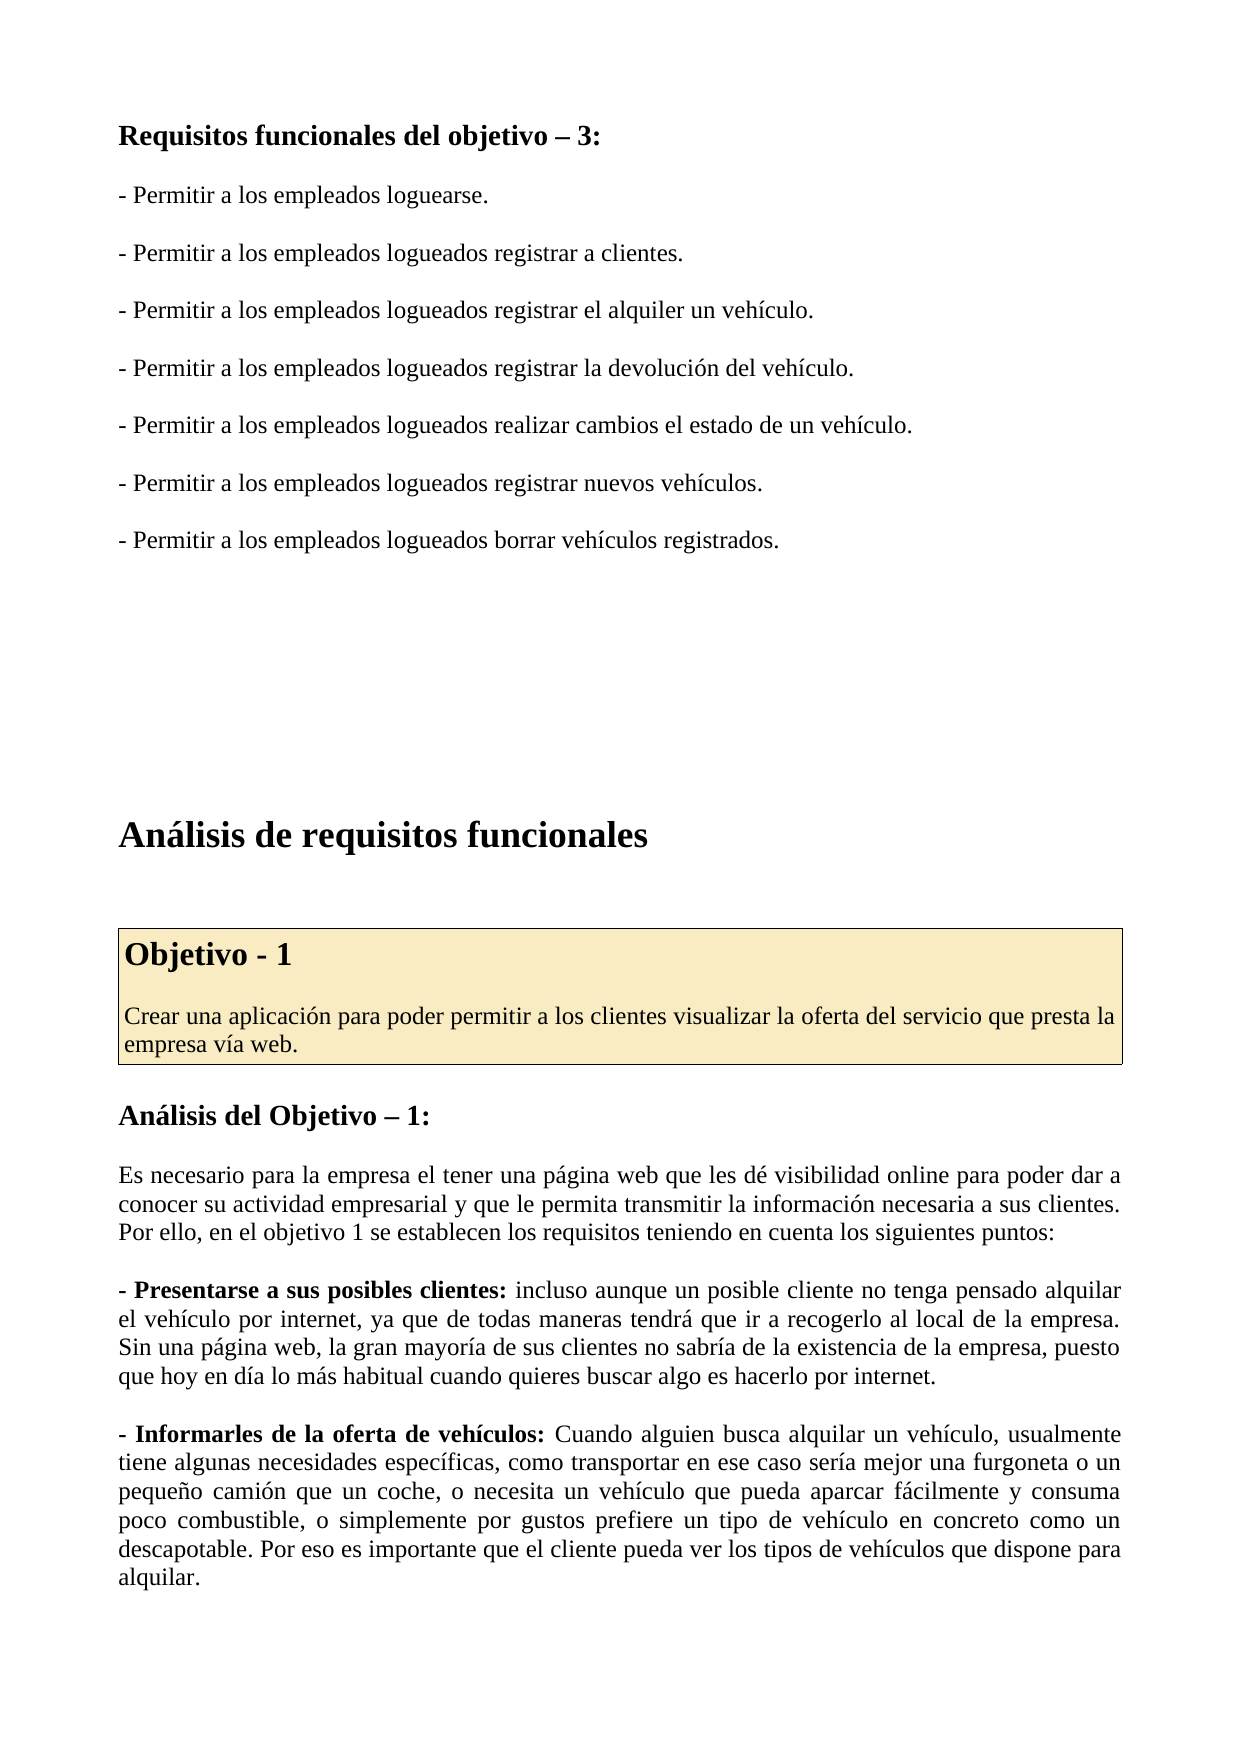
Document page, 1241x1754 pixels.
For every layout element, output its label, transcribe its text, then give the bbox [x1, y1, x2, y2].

text Análisis de requisitos funcionales [118, 813, 1122, 856]
text - Informarles de la oferta de vehículos: Cuando alguien busca alquilar un vehículo, usualmente tiene algunas necesidades específicas, como transportar en ese caso sería mejor una furgoneta o un pequeño camión que un coche, o necesita un vehículo que pueda aparcar fácilmente y consuma poco combustible, o simplemente por gustos prefiere un tipo de vehículo en concreto como un descapotable. Por eso es importante que el cliente pueda ver los tipos de vehículos que dispone para alquilar. [118, 1419, 1122, 1591]
text Análisis del Objetivo – 1: [118, 1098, 1122, 1131]
text - Permitir a los empleados logueados registrar la devolución del vehículo. [118, 353, 1122, 382]
text - Permitir a los empleados logueados registrar a clientes. [118, 238, 1122, 267]
text - Permitir a los empleados logueados borrar vehículos registrados. [118, 525, 1122, 554]
text - Permitir a los empleados loguearse. [118, 180, 1122, 209]
text Requisitos funcionales del objetivo – 3: [118, 118, 1122, 152]
text Es necesario para la empresa el tener una página web que les dé visibilidad online para poder dar a conocer su actividad empresarial y que le permita transmitir la información necesaria a sus clientes. Por ello, en el objetivo 1 se establecen los requisitos teniendo en cuenta los siguientes puntos: [118, 1160, 1122, 1246]
text - Permitir a los empleados logueados registrar el alquiler un vehículo. [118, 295, 1122, 324]
text - Permitir a los empleados logueados realizar cambios el estado de un vehículo. [118, 410, 1122, 439]
text - Permitir a los empleados logueados registrar nuevos vehículos. [118, 468, 1122, 497]
text - Presentarse a sus posibles clientes: incluso aunque un posible cliente no tenga pensado alquilar el vehículo por internet, ya que de todas maneras tendrá que ir a recogerlo al local de la empresa. Sin una página web, la gran mayoría de sus clientes no sabría de la existencia de la empresa, puesto que hoy en día lo más habitual cuando quieres buscar algo es hacerlo por internet. [118, 1275, 1122, 1390]
table_header Objetivo - 1 Crear una aplicación para poder permitir a los clientes visualizar la oferta del servicio que presta la empresa vía web. [119, 929, 1122, 1064]
